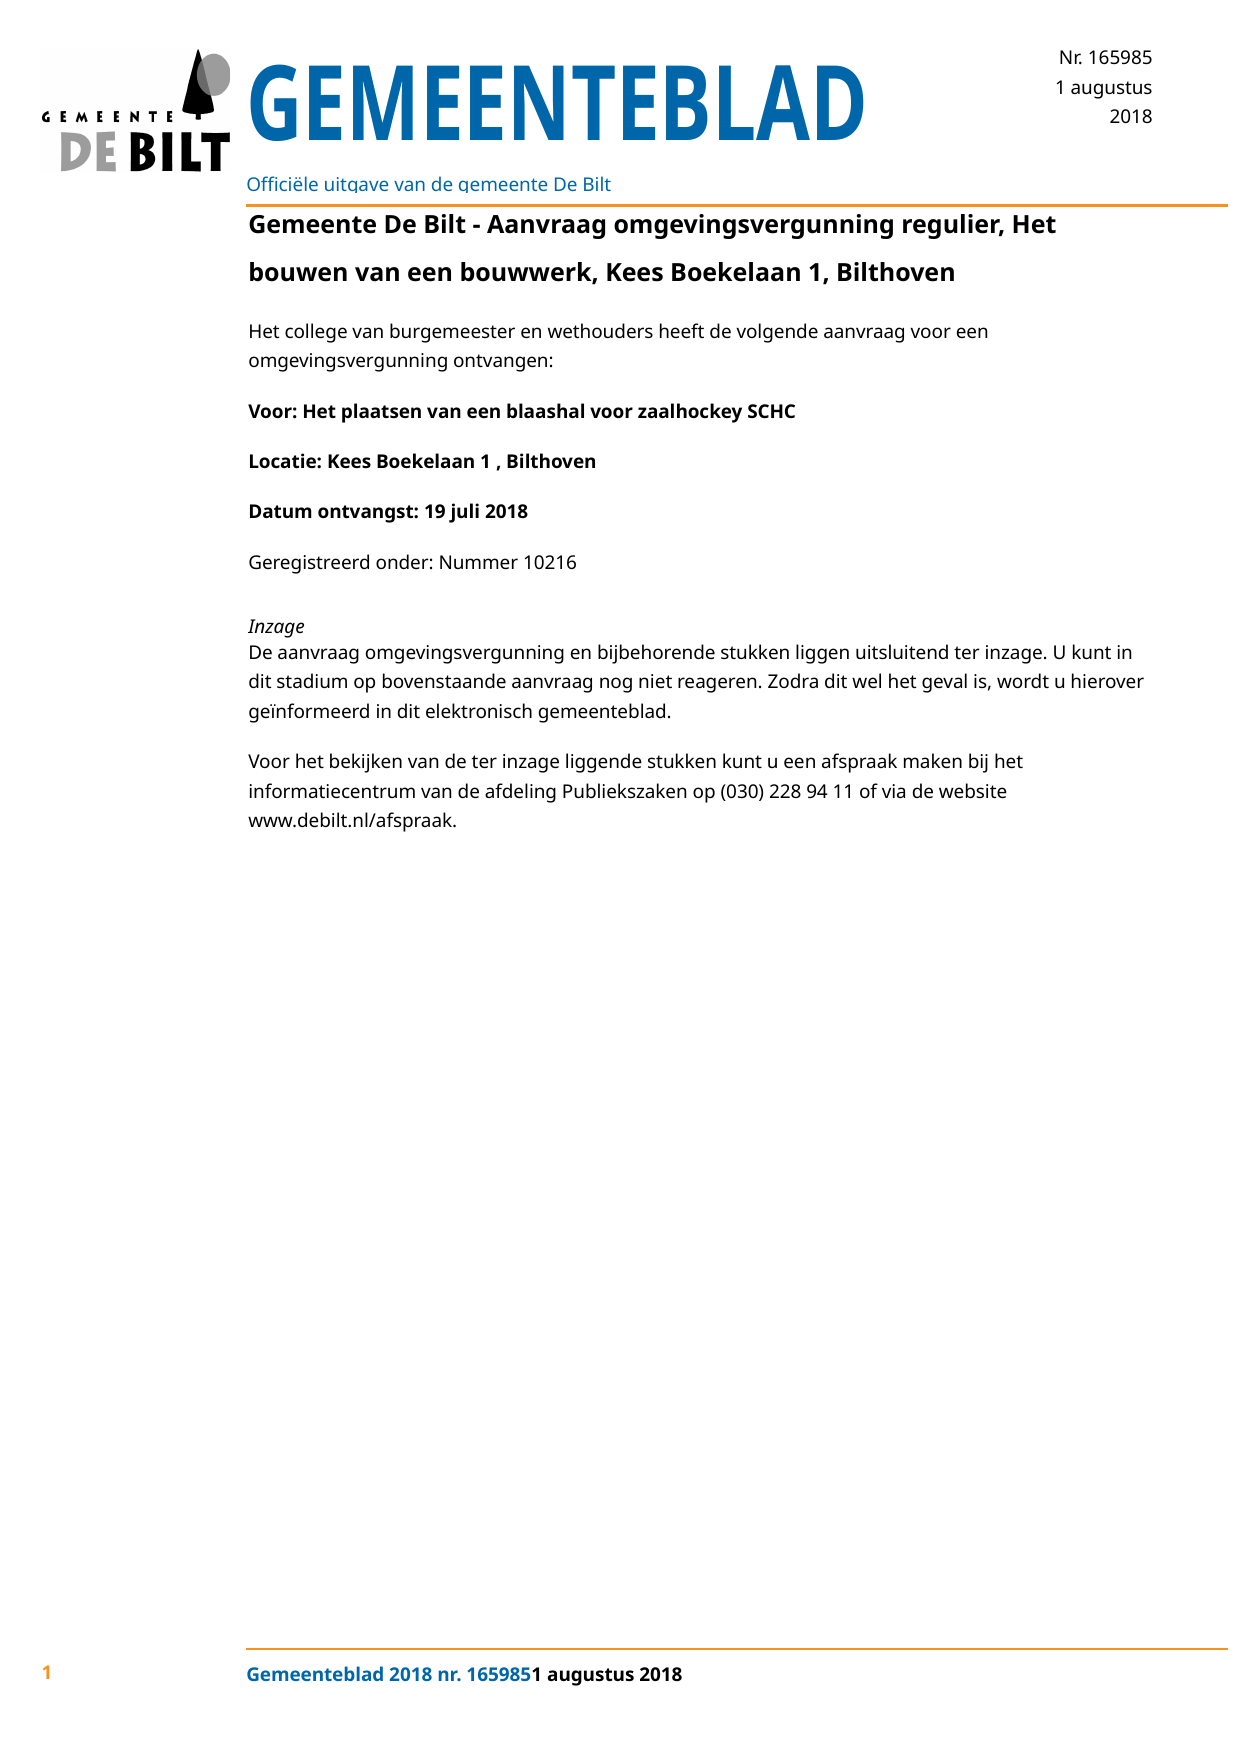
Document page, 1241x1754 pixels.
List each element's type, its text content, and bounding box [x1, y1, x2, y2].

text Voor: Het plaatsen van een blaashal voor zaalhockey SCHC [248, 398, 1152, 424]
text Voor het bekijken van de ter inzage liggende stukken kunt u een afspraak maken bij het informatiecentrum van de afdeling Publiekszaken op (030) 228 94 11 of via de website www.debilt.nl/afspraak. [248, 748, 1152, 833]
picture [41, 47, 231, 172]
text Geregistreerd onder: Nummer 10216 [248, 549, 1152, 575]
text Locatie: Kees Boekelaan 1 , Bilthoven [248, 448, 1152, 474]
text Het college van burgemeester en wethouders heeft de volgende aanvraag voor een omgevingsvergunning ontvangen: [248, 318, 1152, 373]
text Gemeente De Bilt - Aanvraag omgevingsvergunning regulier, Het bouwen van een bouwwerk, Kees Boekelaan 1, Bilthoven [248, 207, 1152, 288]
text De aanvraag omgevingsvergunning en bijbehorende stukken liggen uitsluitend ter inzage. U kunt in dit stadium op bovenstaande aanvraag nog niet reageren. Zodra dit wel het geval is, wordt u hierover geïnformeerd in dit elektronisch gemeenteblad. [248, 639, 1152, 724]
text Inzage [248, 613, 1152, 639]
text Datum ontvangst: 19 juli 2018 [248, 499, 1152, 524]
